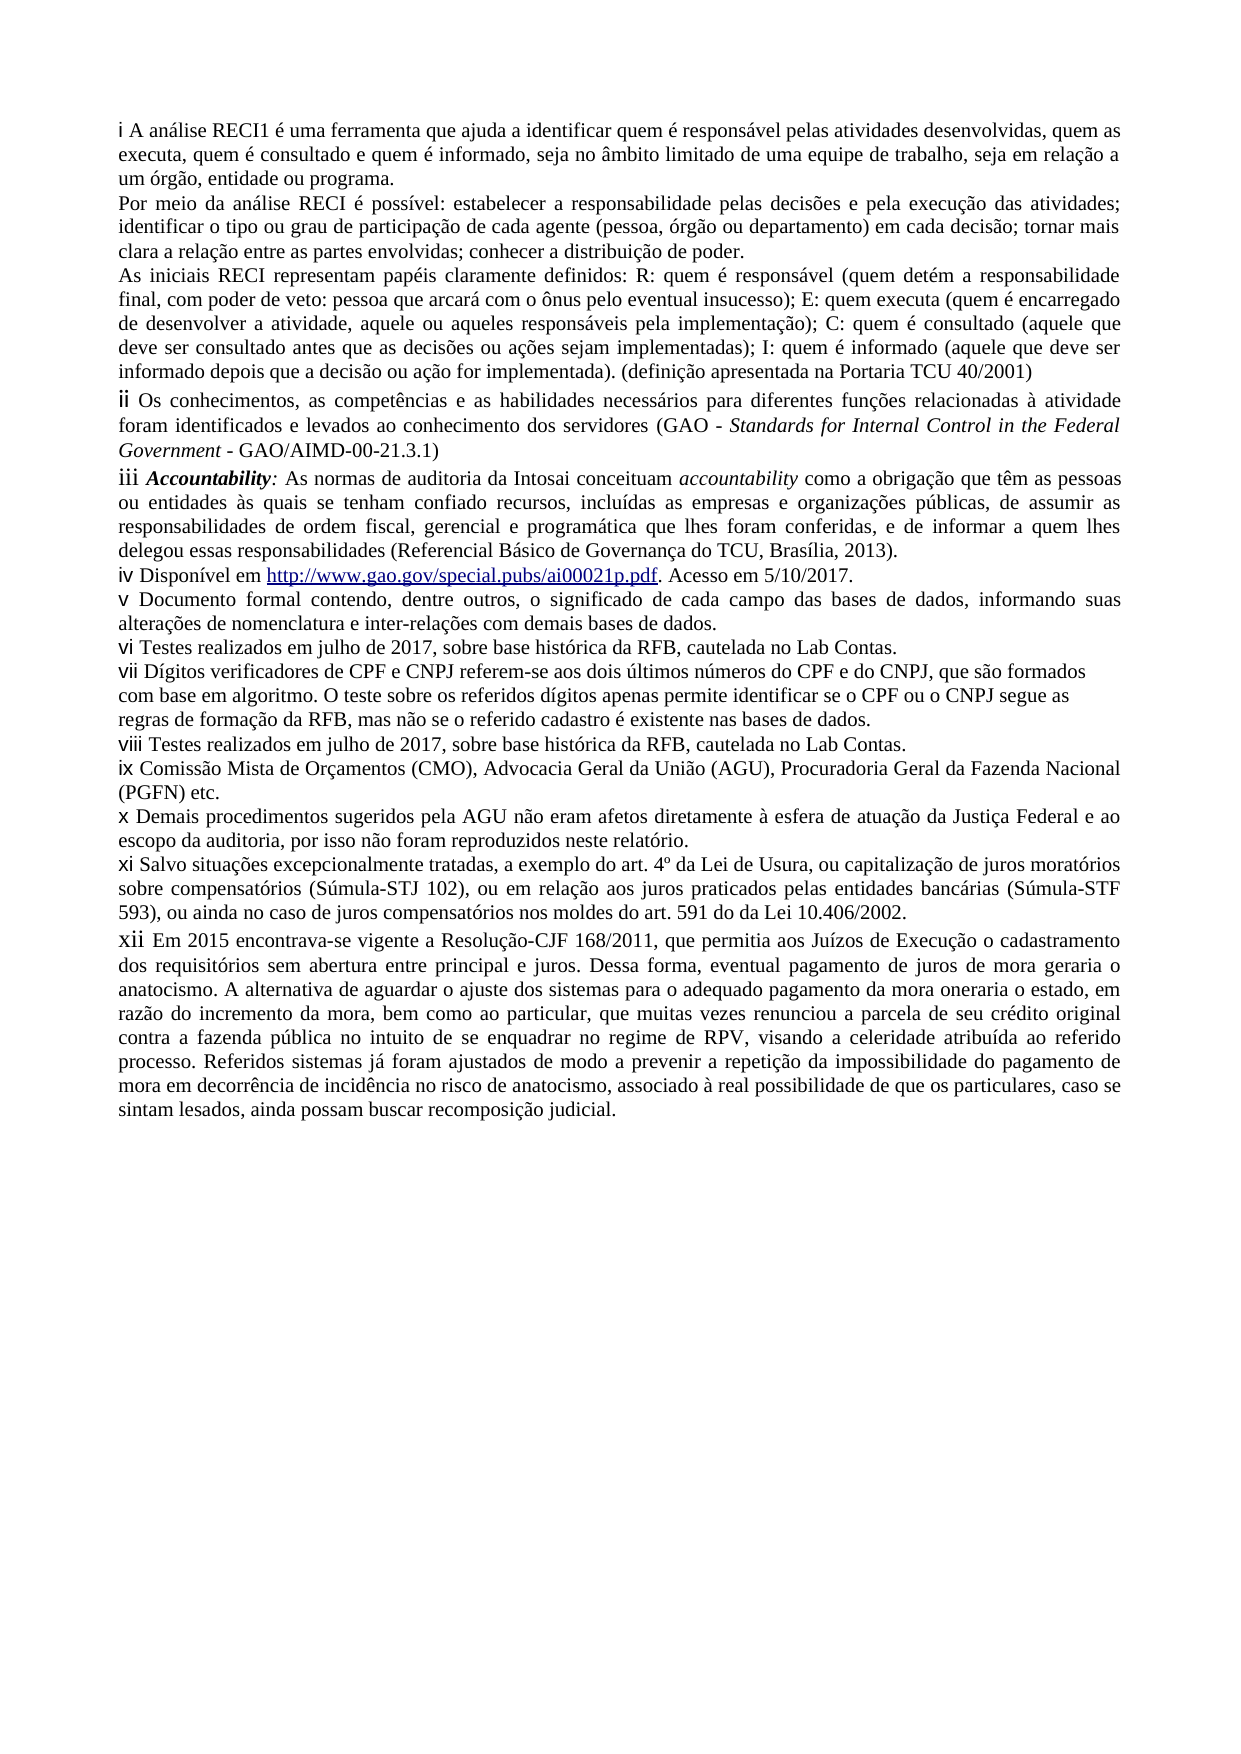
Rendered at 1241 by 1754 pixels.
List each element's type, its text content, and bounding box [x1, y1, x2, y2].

list Salvo situações excepcionalmente tratadas, a exemplo do art. 4º da Lei de Usura, ou capitalização de juros moratórios sobre compensatórios (Súmula-STJ 102), ou em relação aos juros praticados pelas entidades bancárias (Súmula-STF 593), ou ainda no caso de juros compensatórios nos moldes do art. 591 do da Lei 10.406/2002. [118, 852, 1122, 924]
list As iniciais RECI representam papéis claramente definidos: R: quem é responsável (quem detém a responsabilidade final, com poder de veto: pessoa que arcará com o ônus pelo eventual insucesso); E: quem executa (quem é encarregado de desenvolver a atividade, aquele ou aqueles responsáveis pela implementação); C: quem é consultado (aquele que deve ser consultado antes que as decisões ou ações sejam implementadas); I: quem é informado (aquele que deve ser informado depois que a decisão ou ação for implementada). (definição apresentada na Portaria TCU 40/2001) [118, 263, 1122, 383]
list Os conhecimentos, as competências e as habilidades necessários para diferentes funções relacionadas à atividade foram identificados e levados ao conhecimento dos servidores (GAO - Standards for Internal Control in the Federal Government - GAO/AIMD-00-21.3.1) [118, 383, 1122, 462]
text Disponível em http://www.gao.gov/special.pubs/ai00021p.pdf. Acesso em 5/10/2017. [118, 562, 1122, 587]
list Accountability: As normas de auditoria da Intosai conceituam accountability como a obrigação que têm as pessoas ou entidades às quais se tenham confiado recursos, incluídas as empresas e organizações públicas, de assumir as responsabilidades de ordem fiscal, gerencial e programática que lhes foram conferidas, e de informar a quem lhes delegou essas responsabilidades (Referencial Básico de Governança do TCU, Brasília, 2013). [118, 462, 1122, 562]
list Testes realizados em julho de 2017, sobre base histórica da RFB, cautelada no Lab Contas. [118, 731, 1122, 756]
list Documento formal contendo, dentre outros, o significado de cada campo das bases de dados, informando suas alterações de nomenclatura e inter-relações com demais bases de dados. [118, 587, 1122, 635]
list Por meio da análise RECI é possível: estabelecer a responsabilidade pelas decisões e pela execução das atividades; identificar o tipo ou grau de participação de cada agente (pessoa, órgão ou departamento) em cada decisão; tornar mais clara a relação entre as partes envolvidas; conhecer a distribuição de poder. [118, 190, 1122, 263]
list Demais procedimentos sugeridos pela AGU não eram afetos diretamente à esfera de atuação da Justiça Federal e ao escopo da auditoria, por isso não foram reproduzidos neste relatório. [118, 804, 1122, 852]
list A análise RECI1 é uma ferramenta que ajuda a identificar quem é responsável pelas atividades desenvolvidas, quem as executa, quem é consultado e quem é informado, seja no âmbito limitado de uma equipe de trabalho, seja em relação a um órgão, entidade ou programa. [118, 118, 1122, 190]
list Dígitos verificadores de CPF e CNPJ referem-se aos dois últimos números do CPF e do CNPJ, que são formados com base em algoritmo. O teste sobre os referidos dígitos apenas permite identificar se o CPF ou o CNPJ segue as regras de formação da RFB, mas não se o referido cadastro é existente nas bases de dados. [118, 659, 1122, 731]
list Testes realizados em julho de 2017, sobre base histórica da RFB, cautelada no Lab Contas. [118, 635, 1122, 659]
list Comissão Mista de Orçamentos (CMO), Advocacia Geral da União (AGU), Procuradoria Geral da Fazenda Nacional (PGFN) etc. [118, 756, 1122, 804]
list Em 2015 encontrava-se vigente a Resolução-CJF 168/2011, que permitia aos Juízos de Execução o cadastramento dos requisitórios sem abertura entre principal e juros. Dessa forma, eventual pagamento de juros de mora geraria o anatocismo. A alternativa de aguardar o ajuste dos sistemas para o adequado pagamento da mora oneraria o estado, em razão do incremento da mora, bem como ao particular, que muitas vezes renunciou a parcela de seu crédito original contra a fazenda pública no intuito de se enquadrar no regime de RPV, visando a celeridade atribuída ao referido processo. Referidos sistemas já foram ajustados de modo a prevenir a repetição da impossibilidade do pagamento de mora em decorrência de incidência no risco de anatocismo, associado à real possibilidade de que os particulares, caso se sintam lesados, ainda possam buscar recomposição judicial. [118, 924, 1122, 1121]
